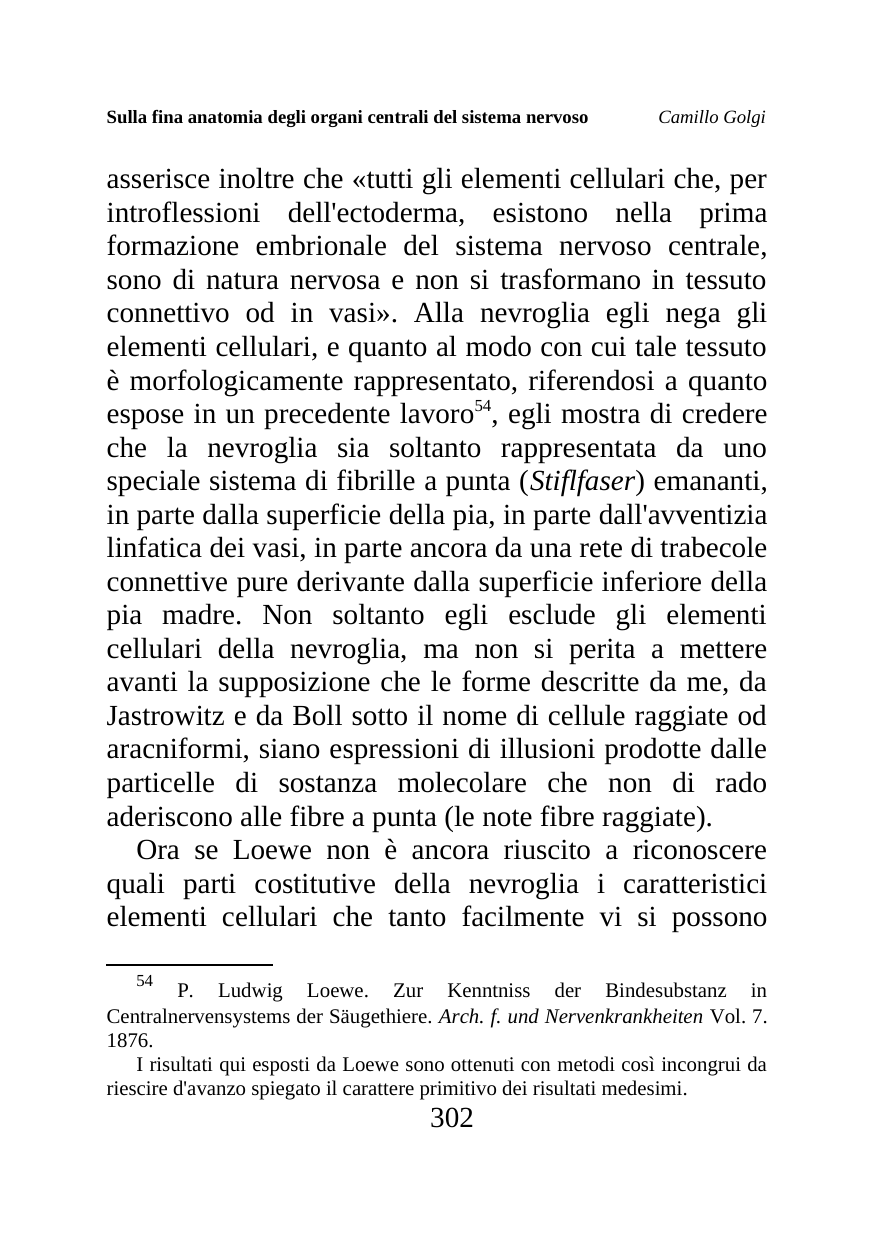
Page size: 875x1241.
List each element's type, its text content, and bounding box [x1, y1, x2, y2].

text P. Ludwig Loewe. Zur Kenntniss der Bindesubstanz in Centralnervensystems der Säugethiere. Arch. f. und Nervenkrankheiten Vol. 7. 1876. [106, 971, 768, 1052]
text asserisce inoltre che «tutti gli elementi cellulari che, per introflessioni dell'ectoderma, esistono nella prima formazione embrionale del sistema nervoso centrale, sono di natura nervosa e non si trasformano in tessuto connettivo od in vasi». Alla nevroglia egli nega gli elementi cellulari, e quanto al modo con cui tale tessuto è morfologicamente rappresentato, riferendosi a quanto espose in un precedente lavoro, egli mostra di credere che la nevroglia sia soltanto rappresentata da uno speciale sistema di fibrille a punta (Stiflfaser) emananti, in parte dalla superficie della pia, in parte dall'avventizia linfatica dei vasi, in parte ancora da una rete di trabecole connettive pure derivante dalla superficie inferiore della pia madre. Non soltanto egli esclude gli elementi cellulari della nevroglia, ma non si perita a mettere avanti la supposizione che le forme descritte da me, da Jastrowitz e da Boll sotto il nome di cellule raggiate od aracniformi, siano espressioni di illusioni prodotte dalle particelle di sostanza molecolare che non di rado aderiscono alle fibre a punta (le note fibre raggiate). [106, 161, 768, 832]
text Ora se Loewe non è ancora riuscito a riconoscere quali parti costitutive della nevroglia i caratteristici elementi cellulari che tanto facilmente vi si possono [106, 832, 768, 933]
text I risultati qui esposti da Loewe sono ottenuti con metodi così incongrui da riescire d'avanzo spiegato il carattere primitivo dei risultati medesimi. [106, 1052, 768, 1100]
